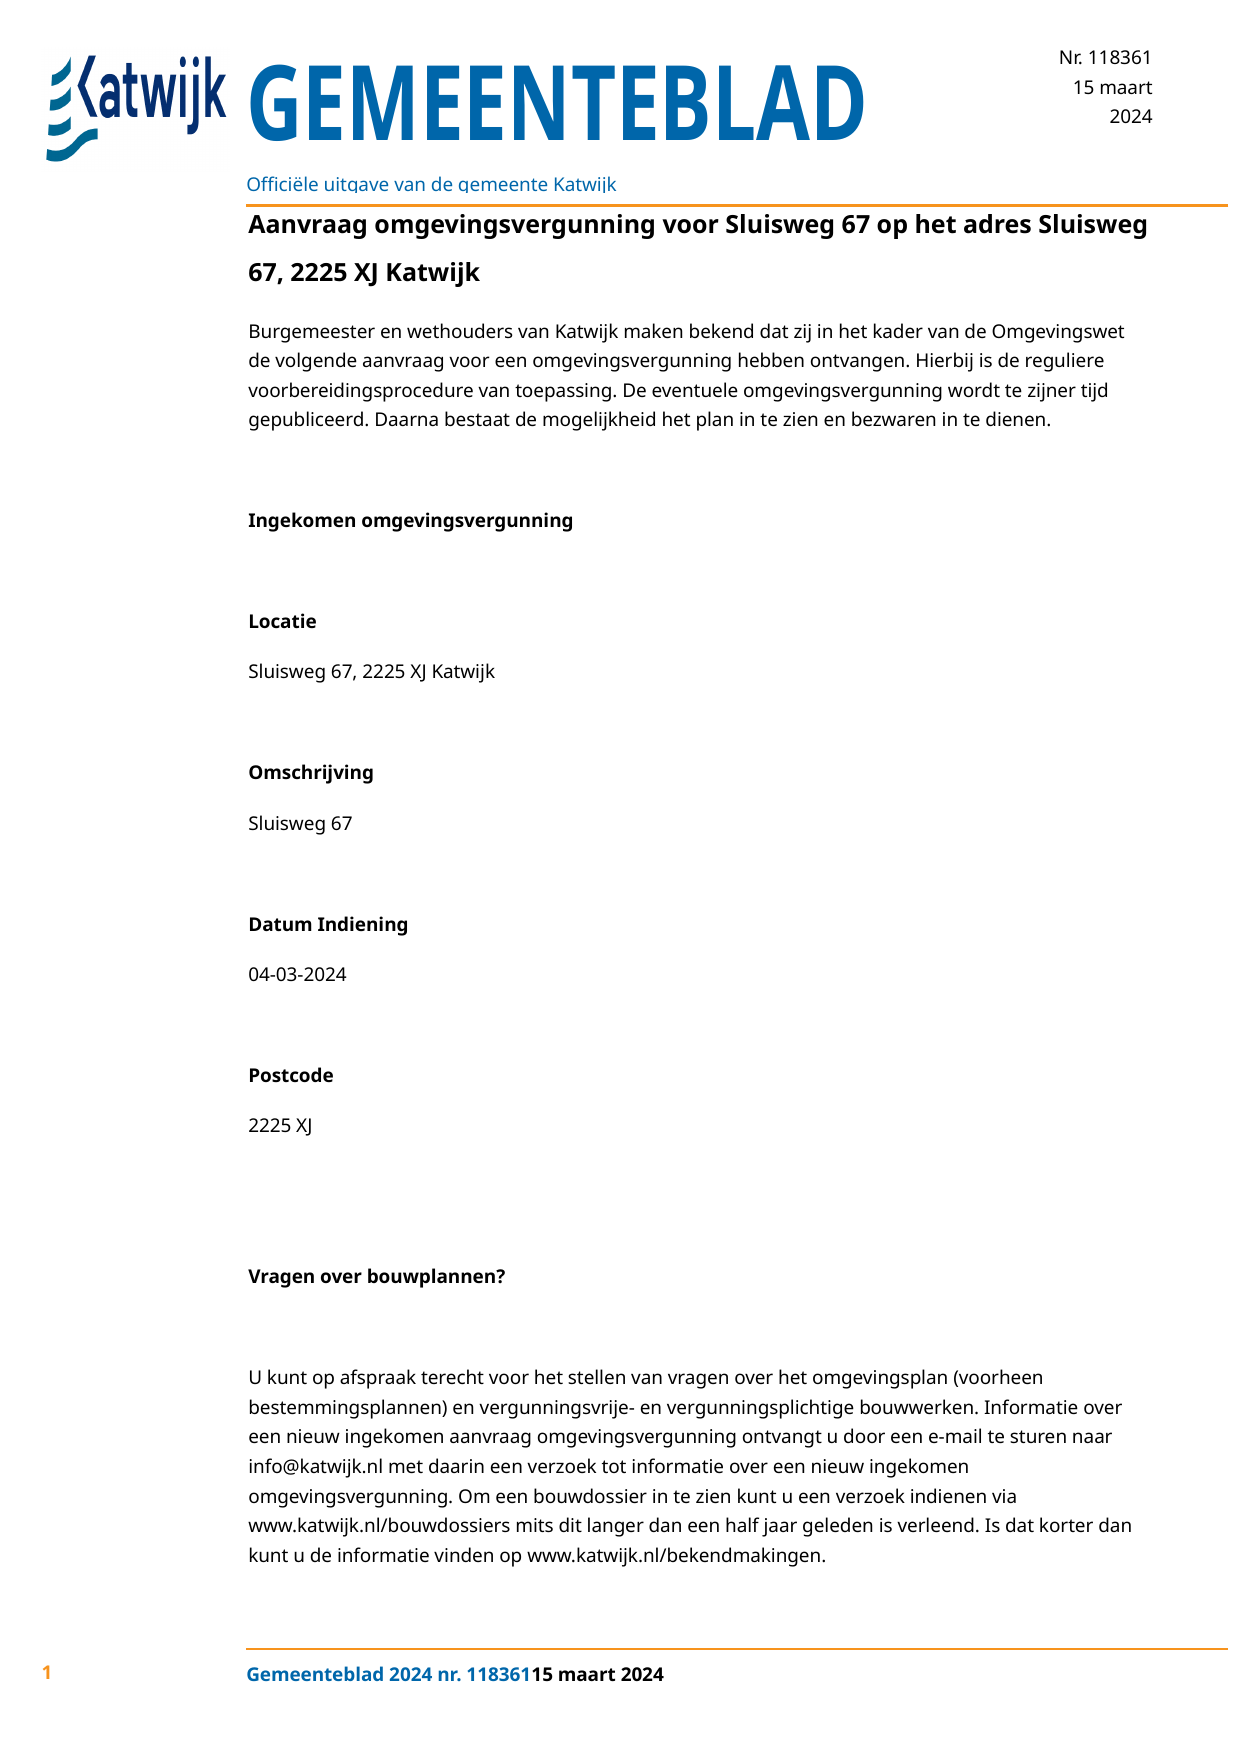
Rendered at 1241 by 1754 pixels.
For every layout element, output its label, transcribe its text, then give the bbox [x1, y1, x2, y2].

text Sluisweg 67, 2225 XJ Katwijk [248, 659, 1152, 684]
text Sluisweg 67 [248, 810, 1152, 836]
text Datum Indiening [248, 911, 1152, 937]
text Locatie [248, 608, 1152, 634]
text Postcode [248, 1062, 1152, 1088]
text Omschrijving [248, 759, 1152, 785]
text Aanvraag omgevingsvergunning voor Sluisweg 67 op het adres Sluisweg 67, 2225 XJ Katwijk [248, 207, 1152, 288]
text 2225 XJ [248, 1112, 1152, 1138]
text Vragen over bouwplannen? [248, 1264, 1152, 1289]
text U kunt op afspraak terecht voor het stellen van vragen over het omgevingsplan (voorheen bestemmingsplannen) en vergunningsvrije- en vergunningsplichtige bouwwerken. Informatie over een nieuw ingekomen aanvraag omgevingsvergunning ontvangt u door een e-mail te sturen naar info@katwijk.nl met daarin een verzoek tot informatie over een nieuw ingekomen omgevingsvergunning. Om een bouwdossier in te zien kunt u een verzoek indienen via www.katwijk.nl/bouwdossiers mits dit langer dan een half jaar geleden is verleend. Is dat korter dan kunt u de informatie vinden op www.katwijk.nl/bekendmakingen. [248, 1364, 1152, 1568]
text Ingekomen omgevingsvergunning [248, 507, 1152, 533]
text 04-03-2024 [248, 961, 1152, 987]
picture [41, 47, 231, 172]
text Burgemeester en wethouders van Katwijk maken bekend dat zij in het kader van de Omgevingswet de volgende aanvraag voor een omgevingsvergunning hebben ontvangen. Hierbij is de reguliere voorbereidingsprocedure van toepassing. De eventuele omgevingsvergunning wordt te zijner tijd gepubliceerd. Daarna bestaat de mogelijkheid het plan in te zien en bezwaren in te dienen. [248, 318, 1152, 432]
